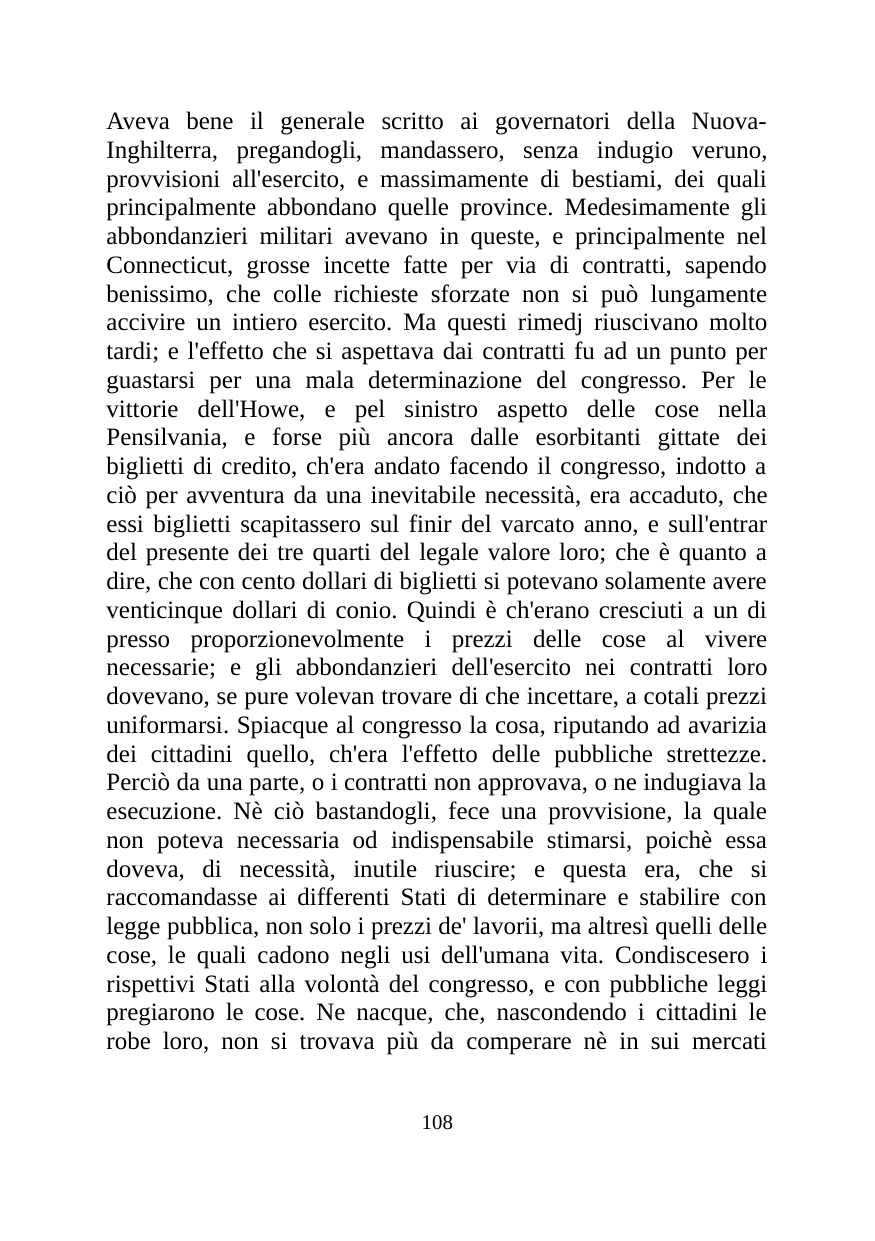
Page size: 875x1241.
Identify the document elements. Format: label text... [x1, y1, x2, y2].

text Aveva bene il generale scritto ai governatori della Nuova-Inghilterra, pregandogli, mandassero, senza indugio veruno, provvisioni all'esercito, e massimamente di bestiami, dei quali principalmente abbondano quelle province. Medesimamente gli abbondanzieri militari avevano in queste, e principalmente nel Connecticut, grosse incette fatte per via di contratti, sapendo benissimo, che colle richieste sforzate non si può lungamente accivire un intiero esercito. Ma questi rimedj riuscivano molto tardi; e l'effetto che si aspettava dai contratti fu ad un punto per guastarsi per una mala determinazione del congresso. Per le vittorie dell'Howe, e pel sinistro aspetto delle cose nella Pensilvania, e forse più ancora dalle esorbitanti gittate dei biglietti di credito, ch'era andato facendo il congresso, indotto a ciò per avventura da una inevitabile necessità, era accaduto, che essi biglietti scapitassero sul finir del varcato anno, e sull'entrar del presente dei tre quarti del legale valore loro; che è quanto a dire, che con cento dollari di biglietti si potevano solamente avere venticinque dollari di conio. Quindi è ch'erano cresciuti a un di presso proporzionevolmente i prezzi delle cose al vivere necessarie; e gli abbondanzieri dell'esercito nei contratti loro dovevano, se pure volevan trovare di che incettare, a cotali prezzi uniformarsi. Spiacque al congresso la cosa, riputando ad avarizia dei cittadini quello, ch'era l'effetto delle pubbliche strettezze. Perciò da una parte, o i contratti non approvava, o ne indugiava la esecuzione. Nè ciò bastandogli, fece una provvisione, la quale non poteva necessaria od indispensabile stimarsi, poichè essa doveva, di necessità, inutile riuscire; e questa era, che si raccomandasse ai differenti Stati di determinare e stabilire con legge pubblica, non solo i prezzi de' lavorii, ma altresì quelli delle cose, le quali cadono negli usi dell'umana vita. Condiscesero i rispettivi Stati alla volontà del congresso, e con pubbliche leggi pregiarono le cose. Ne nacque, che, nascondendo i cittadini le robe loro, non si trovava più da comperare nè in sui mercati [106, 106, 768, 1055]
